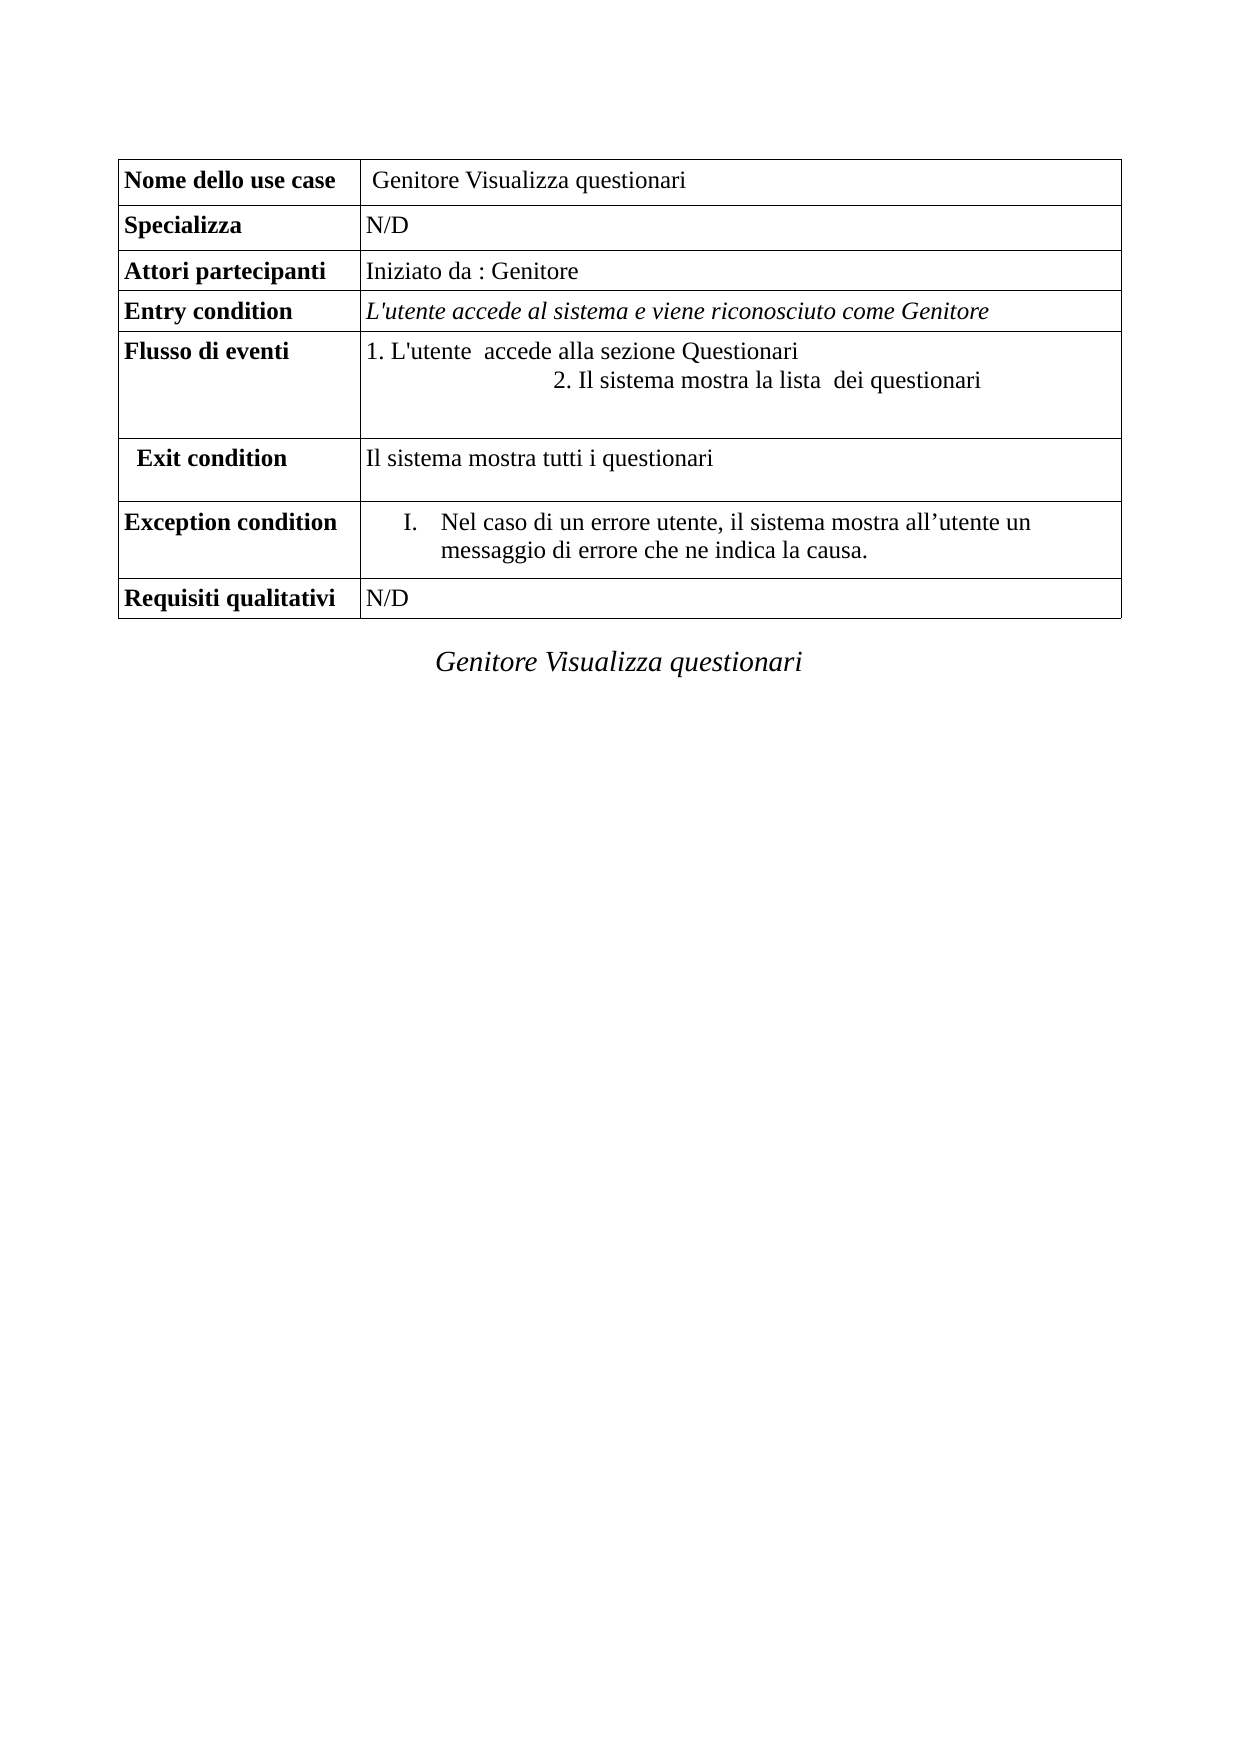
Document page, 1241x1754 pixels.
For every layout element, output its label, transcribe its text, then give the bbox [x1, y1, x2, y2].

table_cell Entry condition [119, 291, 360, 331]
table_cell Flusso di eventi [119, 332, 360, 438]
table_header Genitore Visualizza questionari [361, 160, 1121, 205]
table_cell Nel caso di un errore utente, il sistema mostra all’utente un messaggio di errore che ne indica la causa. [361, 502, 1121, 578]
table_cell Exception condition [119, 502, 360, 578]
table_cell Requisiti qualitativi [119, 579, 360, 618]
text Genitore Visualizza questionari [118, 644, 1122, 678]
table_cell Attori partecipanti [119, 251, 360, 290]
table_cell Iniziato da : Genitore [361, 251, 1121, 290]
table_cell N/D [361, 579, 1121, 618]
table_cell Il sistema mostra tutti i questionari [361, 439, 1121, 501]
table_cell L'utente accede alla sezione Questionari 2. Il sistema mostra la lista dei questionari [361, 332, 1121, 438]
table_cell Specializza [119, 206, 360, 250]
table_cell L'utente accede al sistema e viene riconosciuto come Genitore [361, 291, 1121, 331]
table_header Nome dello use case [119, 160, 360, 205]
table_cell N/D [361, 206, 1121, 250]
table_cell Exit condition [119, 439, 360, 501]
